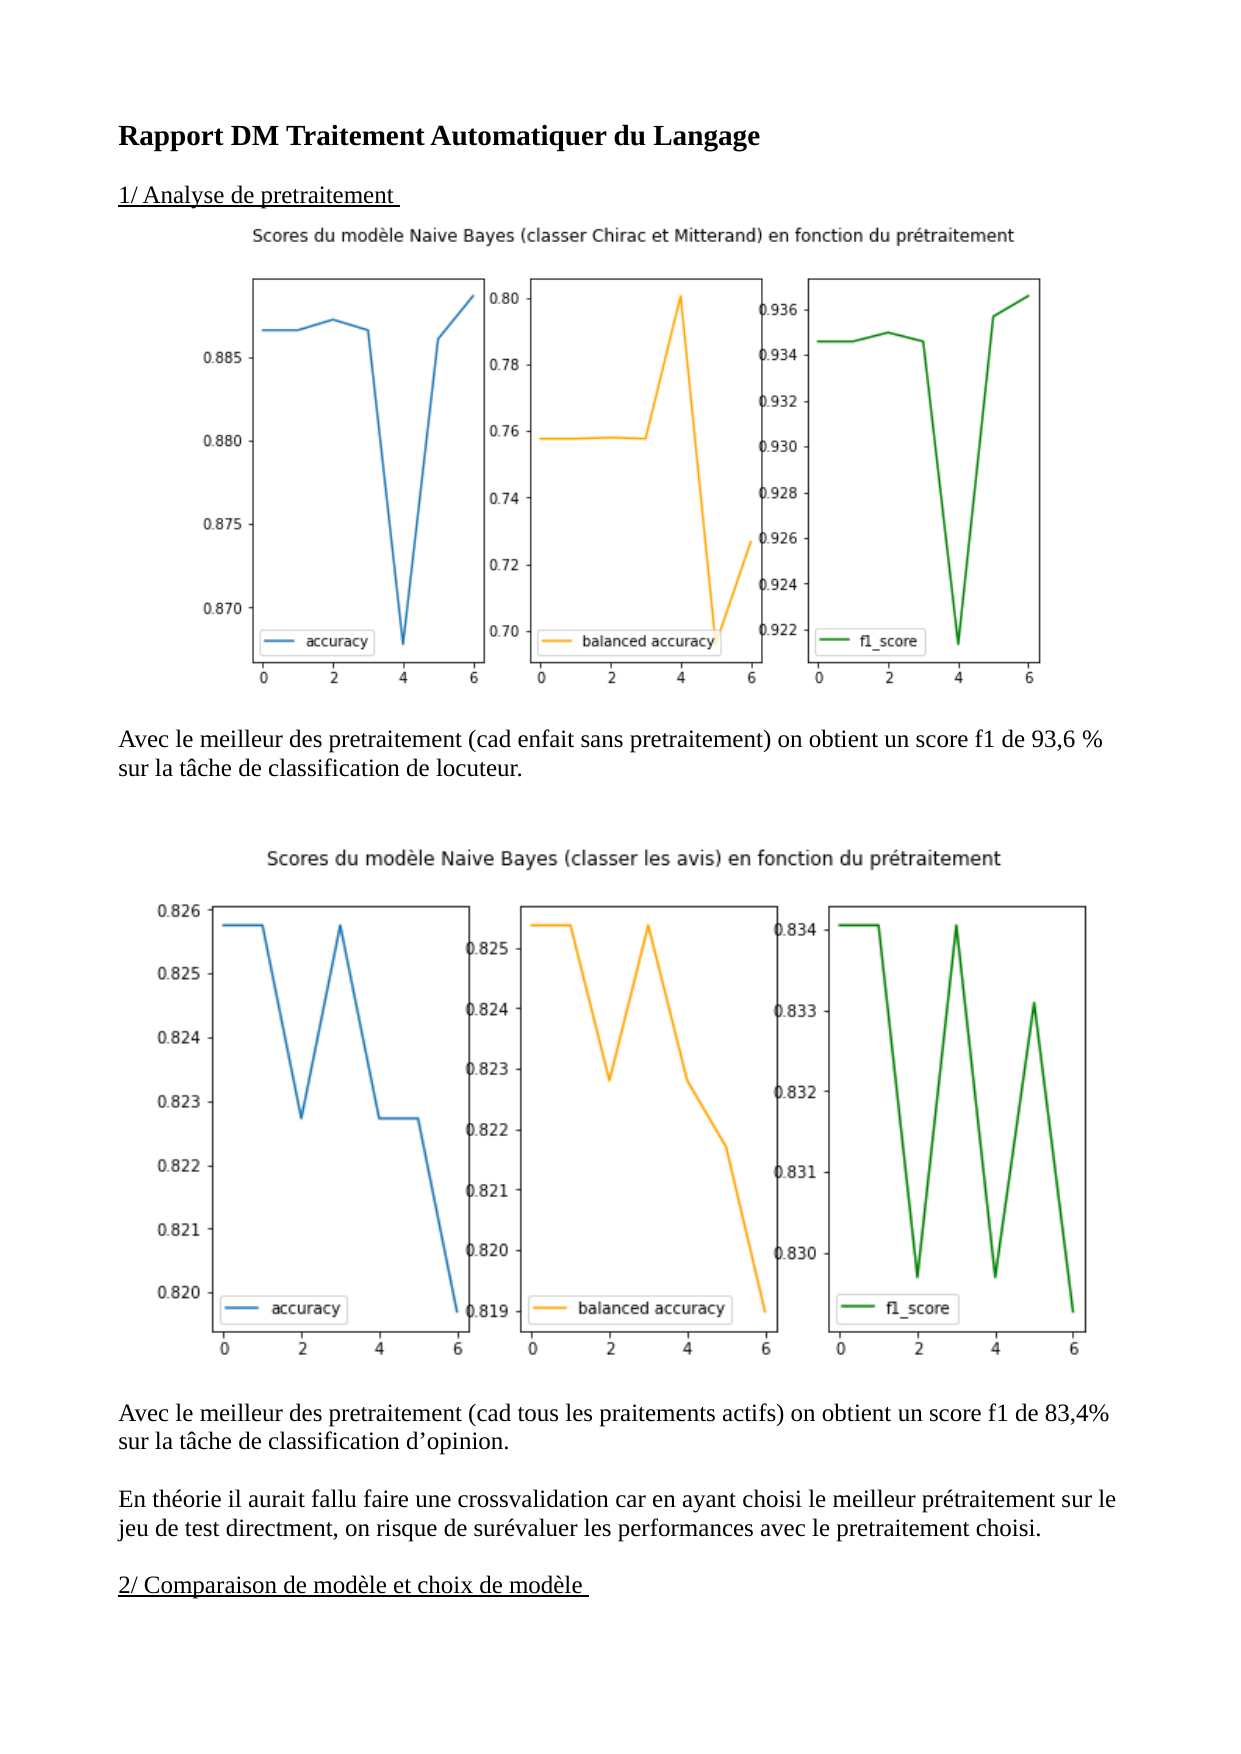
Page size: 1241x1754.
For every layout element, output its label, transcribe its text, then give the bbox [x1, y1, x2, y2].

text Avec le meilleur des pretraitement (cad enfait sans pretraitement) on obtient un score f1 de 93,6 % sur la tâche de classification de locuteur. [118, 724, 1122, 782]
text 2/ Comparaison de modèle et choix de modèle [118, 1570, 1122, 1599]
text 1/ Analyse de pretraitement [118, 180, 1122, 209]
picture [192, 218, 1049, 696]
text Avec le meilleur des pretraitement (cad tous les praitements actifs) on obtient un score f1 de 83,4% [118, 1398, 1122, 1426]
text Rapport DM Traitement Automatiquer du Langage [118, 118, 1122, 152]
picture [145, 839, 1096, 1369]
text sur la tâche de classification d’opinion. [118, 1426, 1122, 1455]
text En théorie il aurait fallu faire une crossvalidation car en ayant choisi le meilleur prétraitement sur le jeu de test directment, on risque de surévaluer les performances avec le pretraitement choisi. [118, 1484, 1122, 1541]
